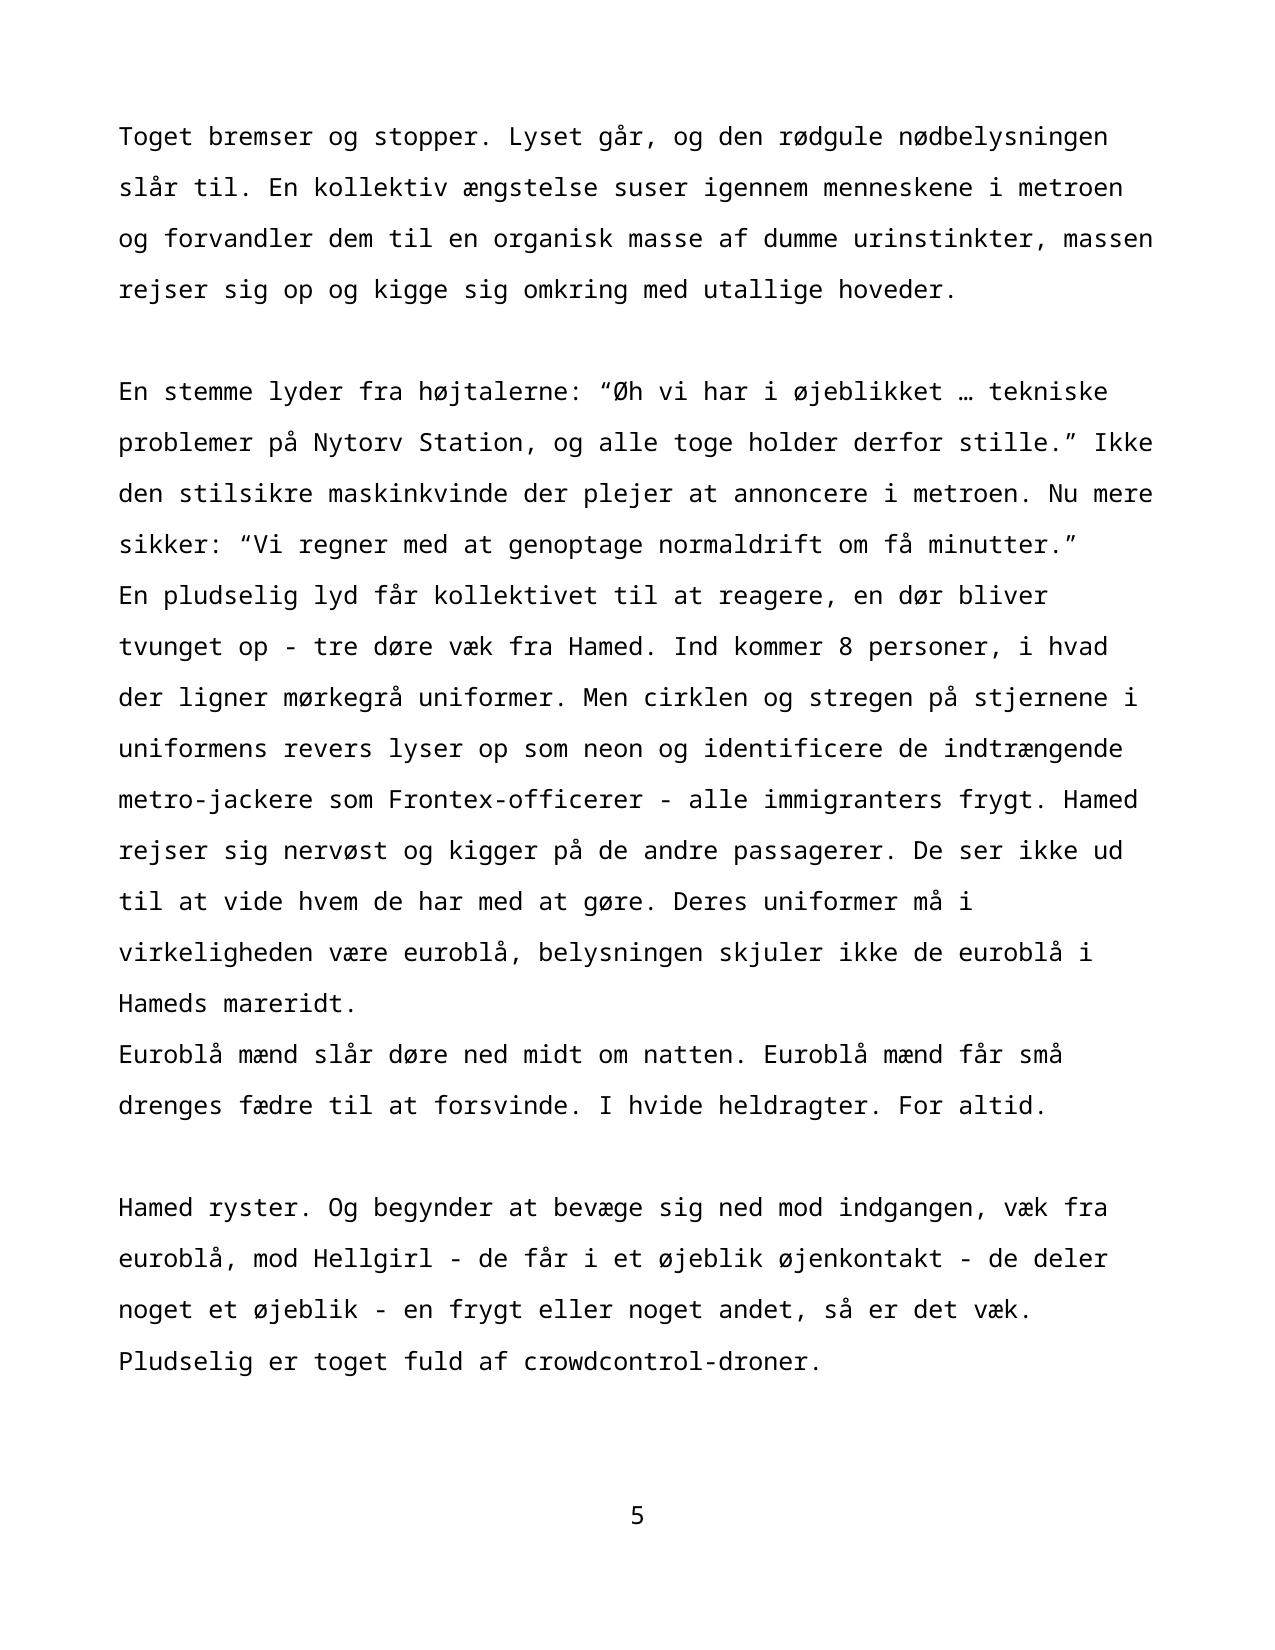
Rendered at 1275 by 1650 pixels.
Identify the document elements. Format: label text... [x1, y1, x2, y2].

text Euroblå mænd slår døre ned midt om natten. Euroblå mænd får små drenges fædre til at forsvinde. I hvide heldragter. For altid. [118, 1037, 1157, 1122]
text Pludselig er toget fuld af crowdcontrol-droner. [118, 1343, 1157, 1377]
text Toget bremser og stopper. Lyset går, og den rødgule nødbelysningen slår til. En kollektiv ængstelse suser igennem menneskene i metroen og forvandler dem til en organisk masse af dumme urinstinkter, massen rejser sig op og kigge sig omkring med utallige hoveder. [118, 118, 1157, 305]
text En pludselig lyd får kollektivet til at reagere, en dør bliver tvunget op - tre døre væk fra Hamed. Ind kommer 8 personer, i hvad der ligner mørkegrå uniformer. Men cirklen og stregen på stjernene i uniformens revers lyser op som neon og identificere de indtrængende metro-jackere som Frontex-officerer - alle immigranters frygt. Hamed rejser sig nervøst og kigger på de andre passagerer. De ser ikke ud til at vide hvem de har med at gøre. Deres uniformer må i virkeligheden være euroblå, belysningen skjuler ikke de euroblå i Hameds mareridt. [118, 577, 1157, 1020]
text En stemme lyder fra højtalerne: “Øh vi har i øjeblikket … tekniske problemer på Nytorv Station, og alle toge holder derfor stille.” Ikke den stilsikre maskinkvinde der plejer at annoncere i metroen. Nu mere sikker: “Vi regner med at genoptage normaldrift om få minutter.” [118, 373, 1157, 561]
text Hamed ryster. Og begynder at bevæge sig ned mod indgangen, væk fra euroblå, mod Hellgirl - de får i et øjeblik øjenkontakt - de deler noget et øjeblik - en frygt eller noget andet, så er det væk. [118, 1190, 1157, 1326]
